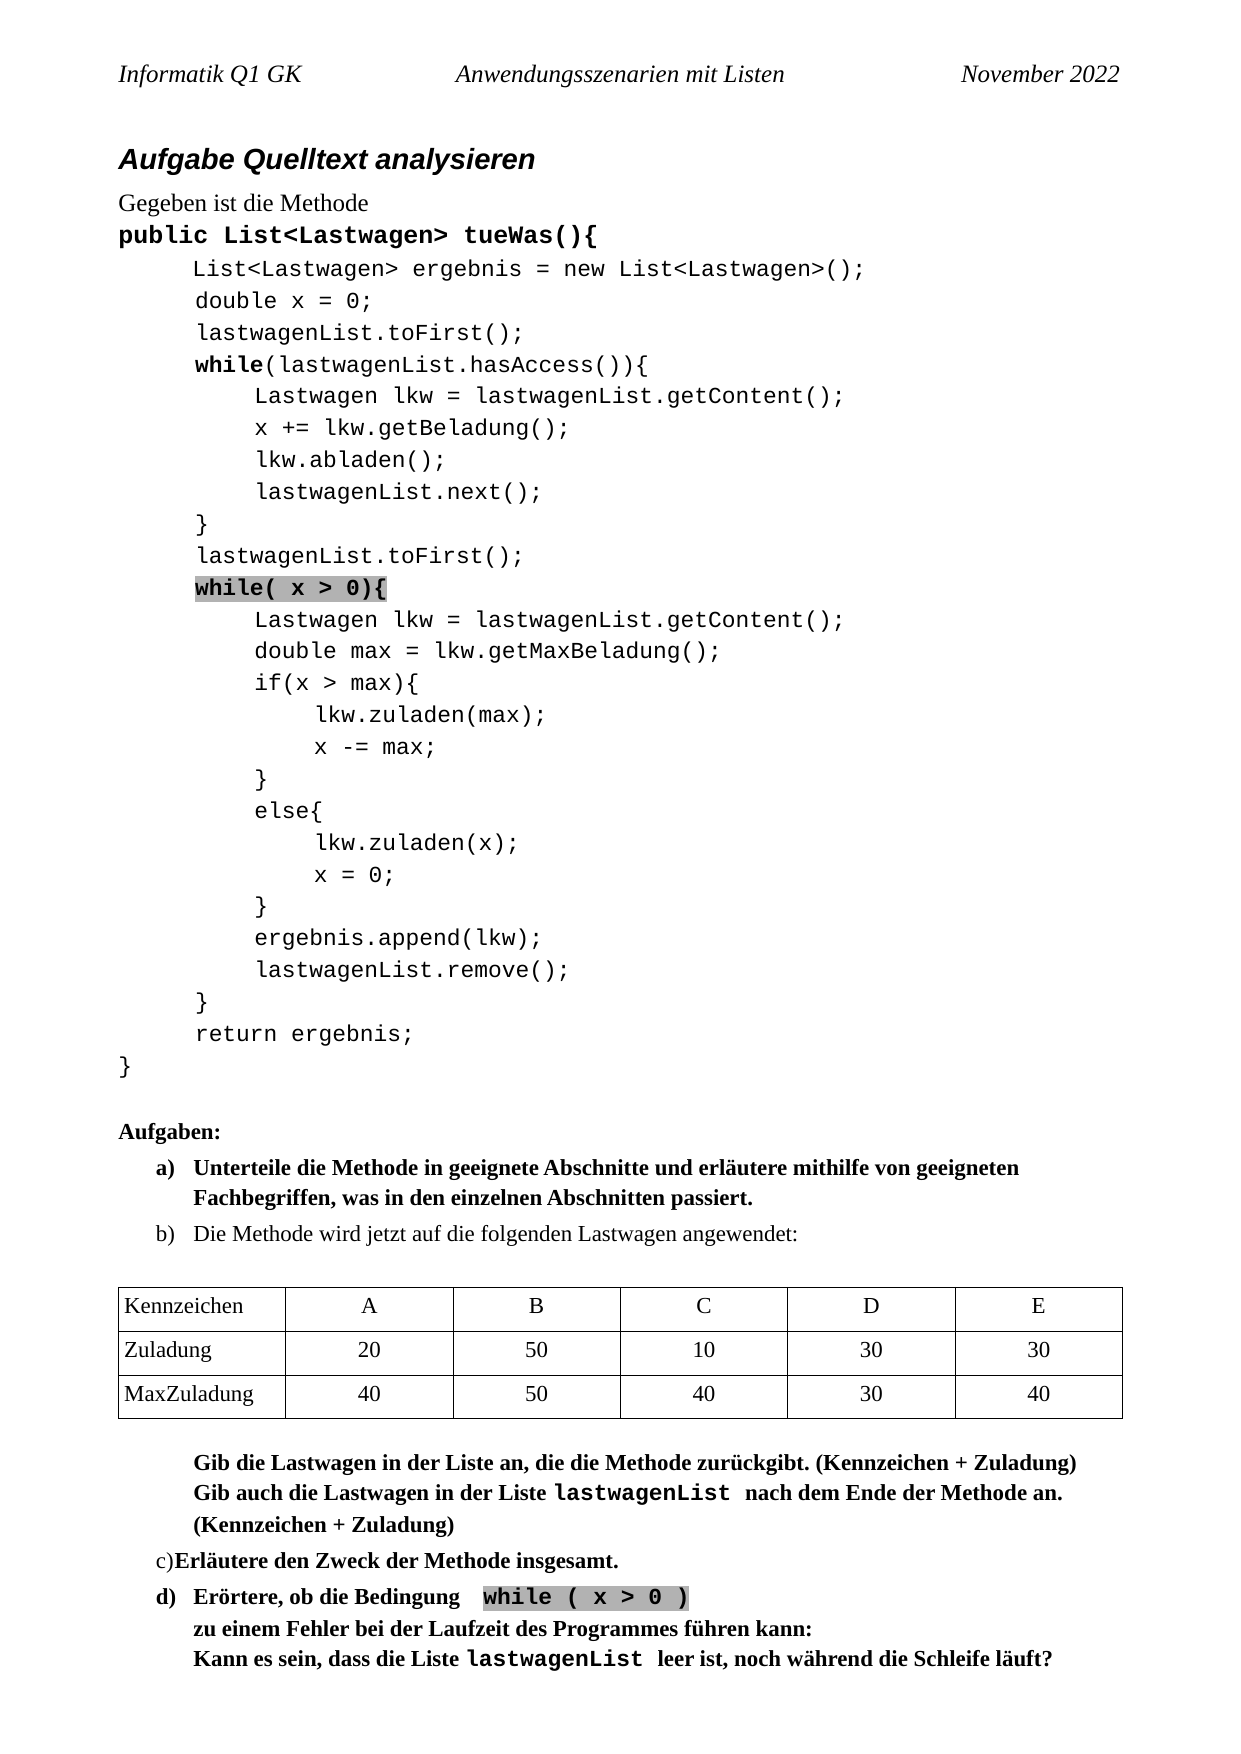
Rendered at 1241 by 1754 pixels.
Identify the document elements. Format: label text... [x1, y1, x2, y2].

text Lastwagen lkw = lastwagenList.getContent(); [118, 608, 1122, 634]
table_cell Zuladung [119, 1332, 285, 1374]
table_cell 30 [956, 1332, 1122, 1374]
text } [118, 1054, 1122, 1080]
table_cell 40 [956, 1376, 1122, 1418]
text lkw.abladen(); [118, 448, 1122, 474]
table_header A [286, 1288, 453, 1331]
text while( x > 0){ [118, 576, 1122, 602]
text lkw.zuladen(max); [118, 703, 1122, 729]
table_cell 50 [454, 1376, 620, 1418]
text } [118, 990, 1122, 1016]
table_cell 40 [286, 1376, 453, 1418]
text Aufgaben: [118, 1118, 1122, 1144]
text Gegeben ist die Methode [118, 188, 1122, 217]
table_header B [454, 1288, 620, 1331]
text while(lastwagenList.hasAccess()){ [118, 353, 1122, 379]
list Unterteile die Methode in geeignete Abschnitte und erläutere mithilfe von geeigneten Fachbegriffen, was in den einzelnen Abschnitten passiert. [156, 1154, 1122, 1211]
table_cell 40 [621, 1376, 787, 1418]
text double x = 0; [118, 289, 1122, 315]
text ergebnis.append(lkw); [118, 927, 1122, 953]
list Gib die Lastwagen in der Liste an, die die Methode zurückgibt. (Kennzeichen + Zuladung) Gib auch die Lastwagen in der Liste lastwagenList nach dem Ende der Methode an. (Kennzeichen + Zuladung) [156, 1419, 1122, 1537]
table_header D [788, 1288, 955, 1331]
text lkw.zuladen(x); [118, 831, 1122, 857]
table_cell 30 [788, 1332, 955, 1374]
subtitle Aufgabe Quelltext analysieren [118, 142, 1122, 176]
text Lastwagen lkw = lastwagenList.getContent(); [118, 385, 1122, 411]
list Erläutere den Zweck der Methode insgesamt. [156, 1547, 1122, 1573]
text return ergebnis; [118, 1022, 1122, 1048]
text } [118, 512, 1122, 538]
text } [118, 895, 1122, 921]
text if(x > max){ [118, 672, 1122, 698]
table_header E [956, 1288, 1122, 1331]
text } [118, 767, 1122, 793]
text List<Lastwagen> ergebnis = new List<Lastwagen>(); [118, 257, 1122, 283]
text x += lkw.getBeladung(); [118, 417, 1122, 443]
text x -= max; [118, 735, 1122, 761]
text lastwagenList.next(); [118, 480, 1122, 506]
list Erörtere, ob die Bedingung while ( x > 0 ) zu einem Fehler bei der Laufzeit des Programmes führen kann: Kann es sein, dass die Liste lastwagenList leer ist, noch während die Schleife läuft? [156, 1583, 1122, 1674]
table_header Kennzeichen [119, 1288, 285, 1331]
text else{ [118, 799, 1122, 825]
list Die Methode wird jetzt auf die folgenden Lastwagen angewendet: [156, 1220, 1122, 1277]
table_cell 20 [286, 1332, 453, 1374]
text public List<Lastwagen> tueWas(){ [118, 223, 1122, 251]
text double max = lkw.getMaxBeladung(); [118, 640, 1122, 666]
table_cell 50 [454, 1332, 620, 1374]
text lastwagenList.remove(); [118, 958, 1122, 984]
text lastwagenList.toFirst(); [118, 321, 1122, 347]
text lastwagenList.toFirst(); [118, 544, 1122, 570]
table_cell MaxZuladung [119, 1376, 285, 1418]
text x = 0; [118, 863, 1122, 889]
table_cell 30 [788, 1376, 955, 1418]
table_header C [621, 1288, 787, 1331]
table_cell 10 [621, 1332, 787, 1374]
